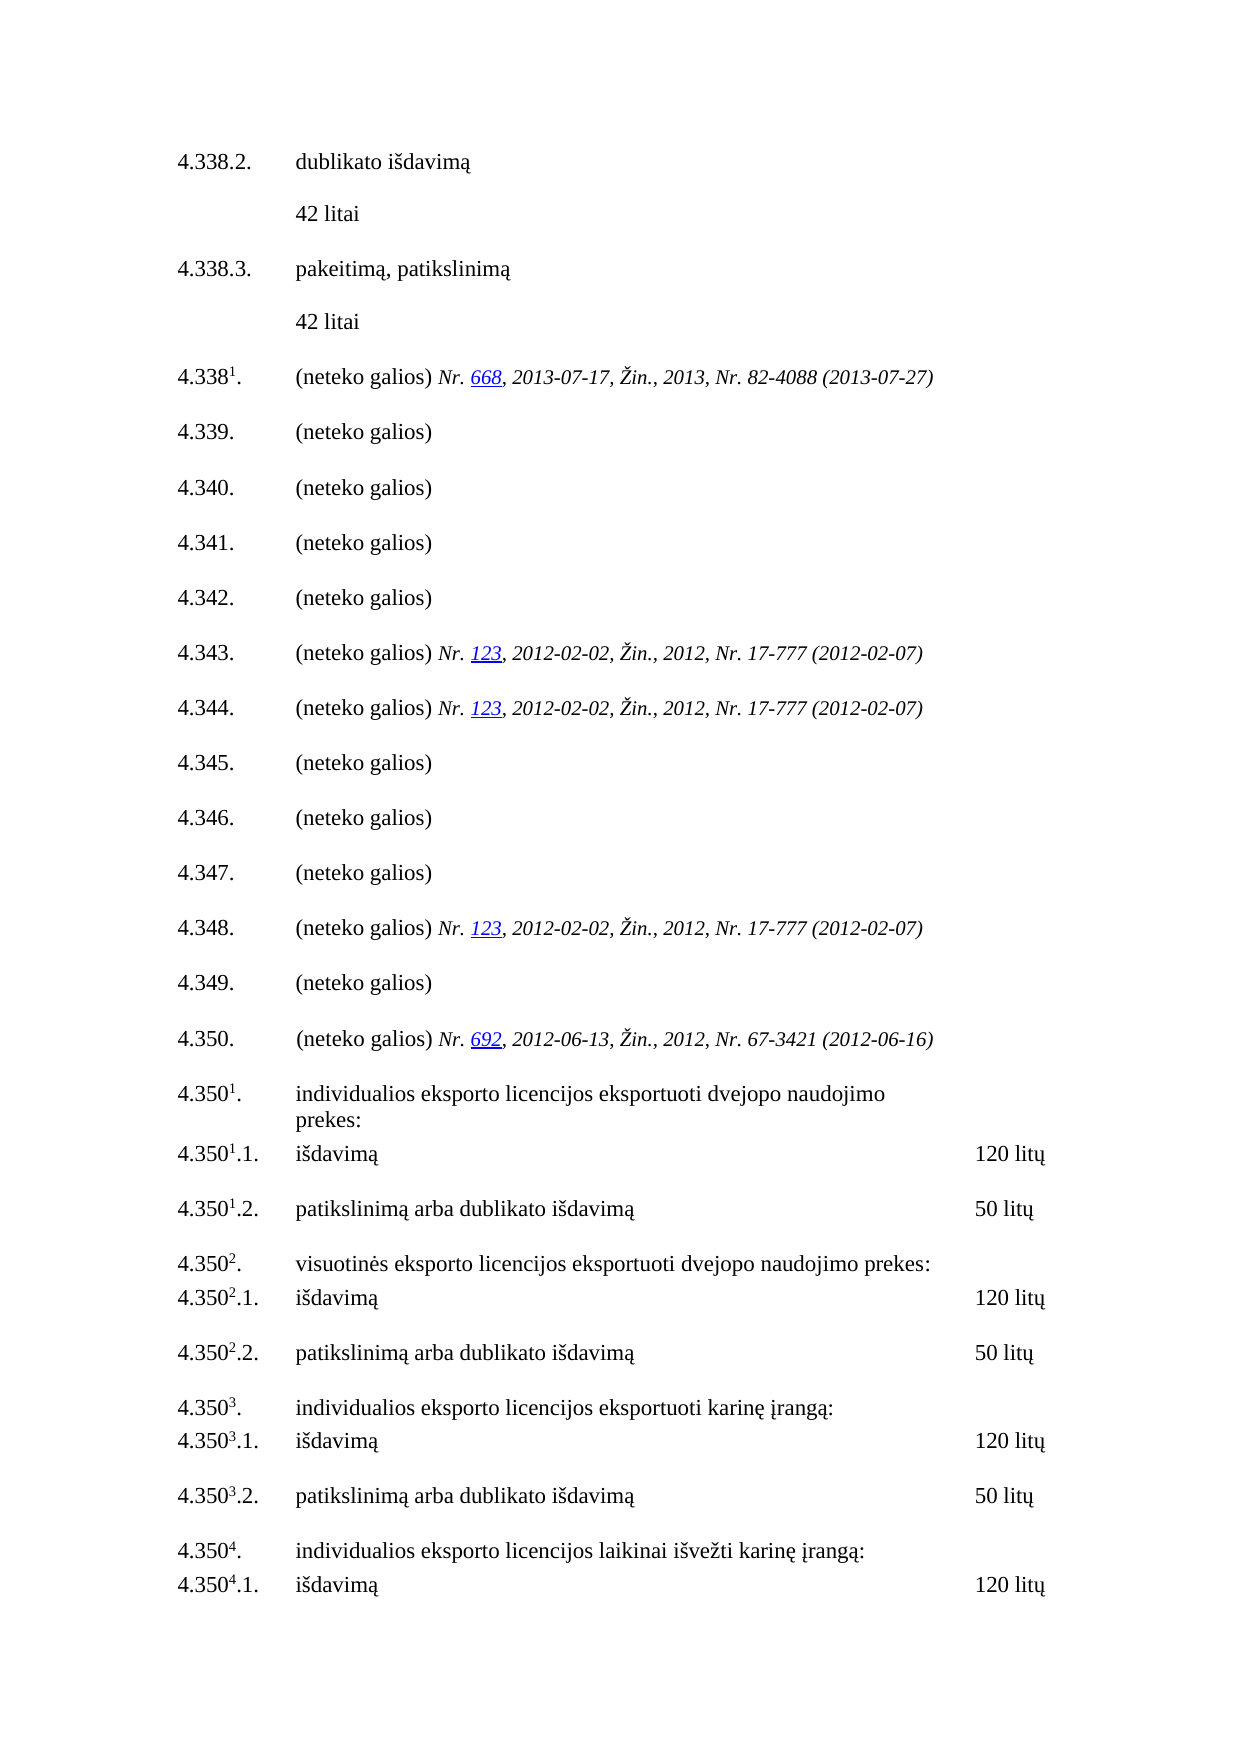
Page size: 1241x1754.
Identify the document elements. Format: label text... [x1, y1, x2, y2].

text 4.3502.1. išdavimą 120 litų [177, 1283, 1122, 1310]
text 4.3501.2. patikslinimą arba dublikato išdavimą 50 litų [177, 1195, 1122, 1221]
text 4.338.3. pakeitimą, patikslinimą 42 litai [177, 256, 945, 334]
text 4.3501. individualios eksporto licencijos eksportuoti dvejopo naudojimo prekes: [177, 1080, 930, 1132]
text 4.343. (neteko galios) Nr. 123, 2012-02-02, Žin., 2012, Nr. 17-777 (2012-02-07) [177, 639, 930, 665]
text 4.3503.1. išdavimą 120 litų [177, 1427, 1122, 1454]
text 4.3504. individualios eksporto licencijos laikinai išvežti karinę įrangą: [177, 1538, 1122, 1564]
text 4.340. (neteko galios) [177, 473, 945, 500]
text 4.3502. visuotinės eksporto licencijos eksportuoti dvejopo naudojimo prekes: [177, 1250, 945, 1276]
text 4.341. (neteko galios) [177, 529, 945, 555]
text 4.339. (neteko galios) [177, 418, 945, 445]
text 4.3381. (neteko galios) Nr. 668, 2013-07-17, Žin., 2013, Nr. 82-4088 (2013-07-27) [177, 363, 945, 390]
text 4.3501.1. išdavimą 120 litų [177, 1140, 1122, 1166]
text 4.3503. individualios eksporto licencijos eksportuoti karinę įrangą: [177, 1394, 1122, 1420]
text 4.342. (neteko galios) [177, 584, 945, 610]
text 4.344. (neteko galios) Nr. 123, 2012-02-02, Žin., 2012, Nr. 17-777 (2012-02-07) [177, 694, 930, 720]
text 4.347. (neteko galios) [177, 859, 945, 886]
text 4.349. (neteko galios) [177, 969, 945, 996]
text 4.350. (neteko galios) Nr. 692, 2012-06-13, Žin., 2012, Nr. 67-3421 (2012-06-16) [177, 1024, 945, 1051]
text 4.3504.1. išdavimą 120 litų [177, 1571, 1122, 1598]
text 4.346. (neteko galios) [177, 804, 945, 831]
text 4.3502.2. patikslinimą arba dublikato išdavimą 50 litų [177, 1339, 1122, 1365]
text 4.348. (neteko galios) Nr. 123, 2012-02-02, Žin., 2012, Nr. 17-777 (2012-02-07) [177, 914, 945, 941]
text 4.3503.2. patikslinimą arba dublikato išdavimą 50 litų [177, 1482, 1122, 1509]
text 4.345. (neteko galios) [177, 749, 945, 775]
text 4.338.2. dublikato išdavimą 42 litai [177, 148, 945, 227]
